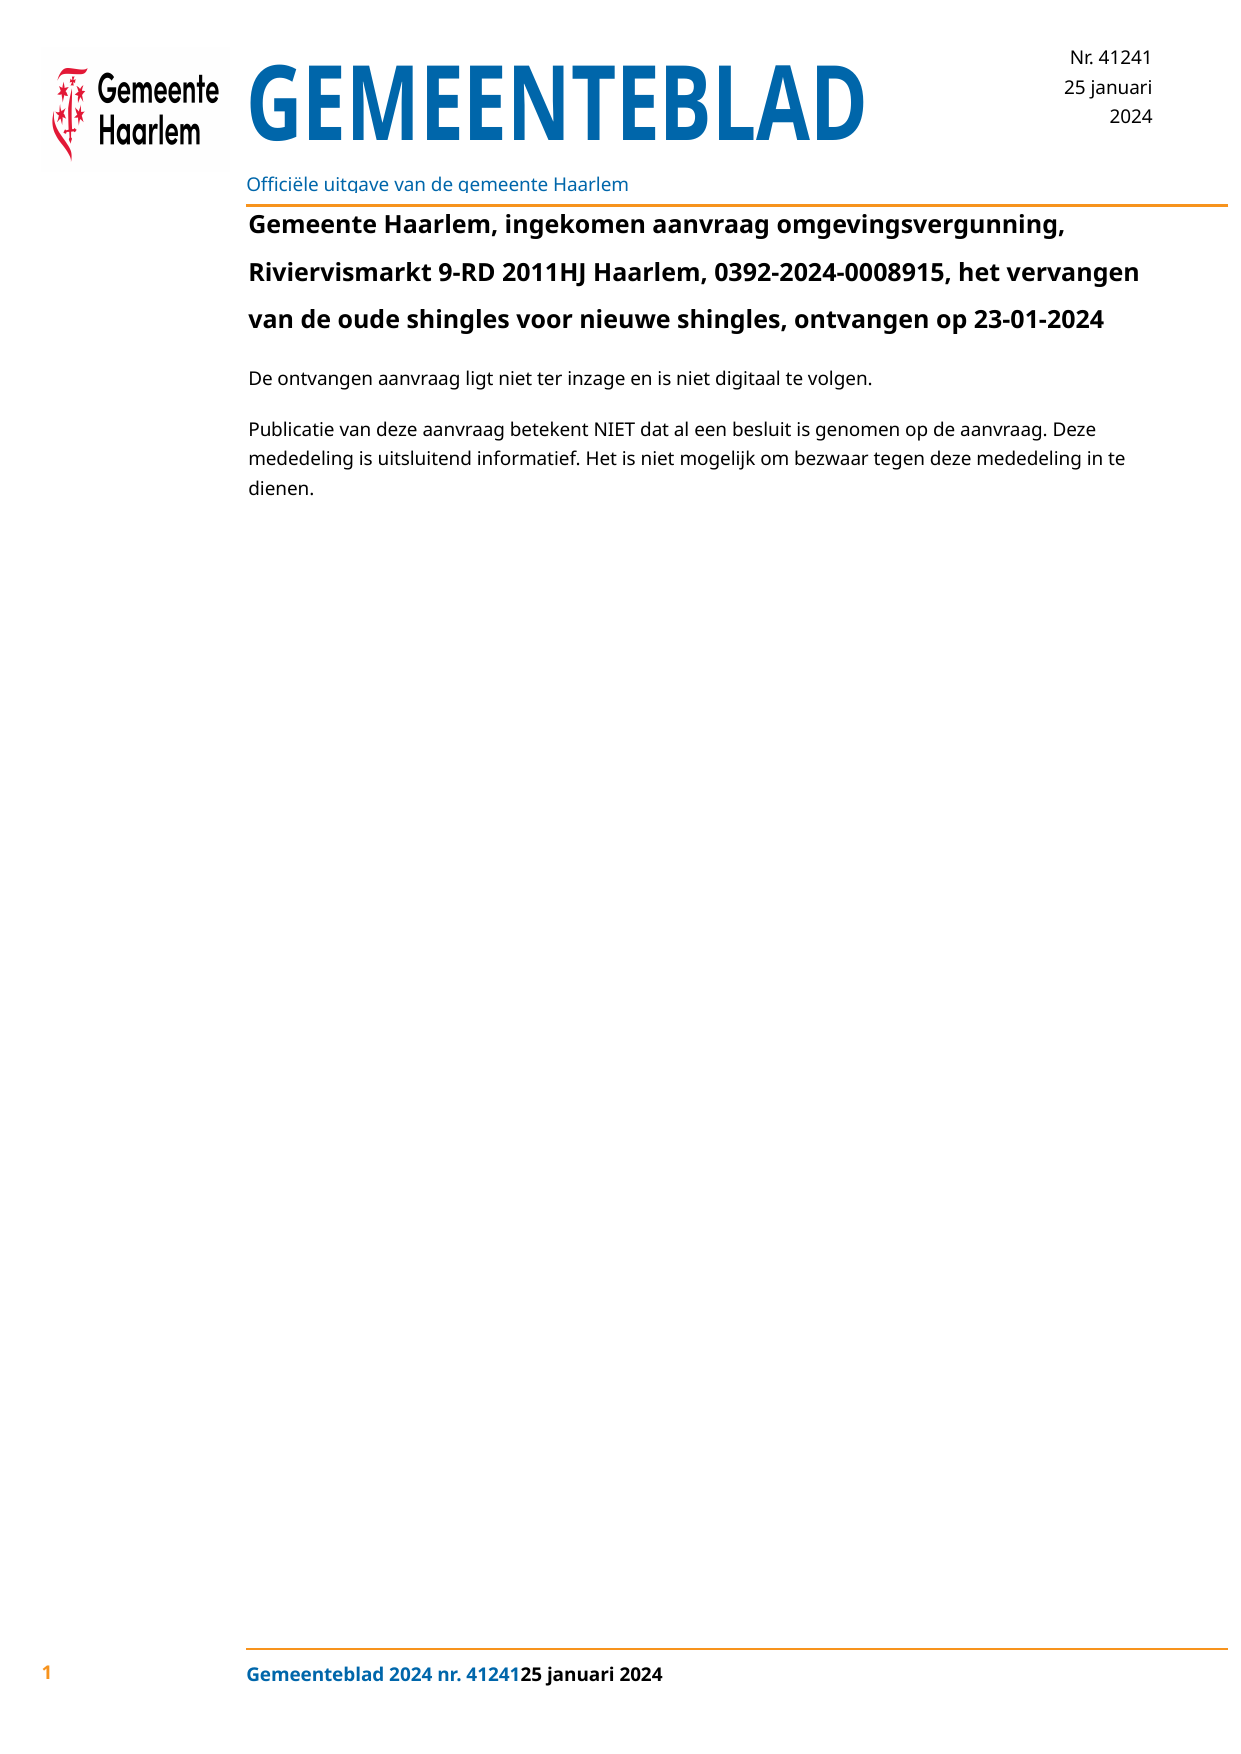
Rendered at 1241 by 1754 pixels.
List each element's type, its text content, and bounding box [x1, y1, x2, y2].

text Publicatie van deze aanvraag betekent NIET dat al een besluit is genomen op de aanvraag. Deze mededeling is uitsluitend informatief. Het is niet mogelijk om bezwaar tegen deze mededeling in te dienen. [248, 416, 1152, 501]
text De ontvangen aanvraag ligt niet ter inzage en is niet digitaal te volgen. [248, 366, 1152, 391]
text Gemeente Haarlem, ingekomen aanvraag omgevingsvergunning, Riviervismarkt 9-RD 2011HJ Haarlem, 0392-2024-0008915, het vervangen van de oude shingles voor nieuwe shingles, ontvangen op 23-01-2024 [248, 207, 1152, 336]
picture [41, 47, 231, 172]
